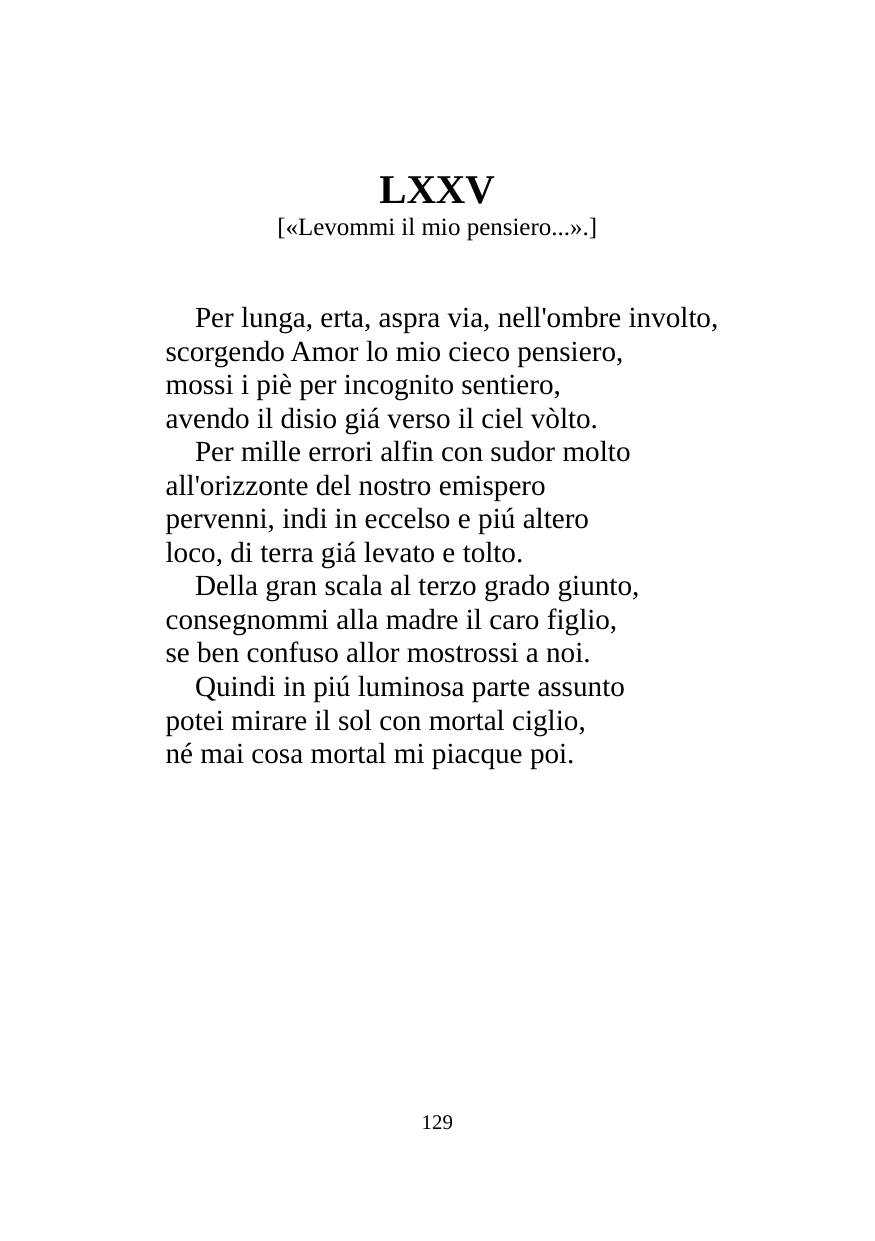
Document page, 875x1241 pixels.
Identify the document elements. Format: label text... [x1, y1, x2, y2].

text Per mille errori alfin con sudor molto all'orizzonte del nostro emispero pervenni, indi in eccelso e piú altero loco, di terra giá levato e tolto. [165, 434, 768, 568]
text Quindi in piú luminosa parte assunto potei mirare il sol con mortal ciglio, né mai cosa mortal mi piacque poi. [165, 669, 768, 770]
text Della gran scala al terzo grado giunto, consegnommi alla madre il caro figlio, se ben confuso allor mostrossi a noi. [165, 568, 768, 669]
subtitle LXXV [«Levommi il mio pensiero...».] [165, 165, 709, 241]
text Per lunga, erta, aspra via, nell'ombre involto, scorgendo Amor lo mio cieco pensiero, mossi i piè per incognito sentiero, avendo il disio giá verso il ciel vòlto. [165, 300, 768, 434]
